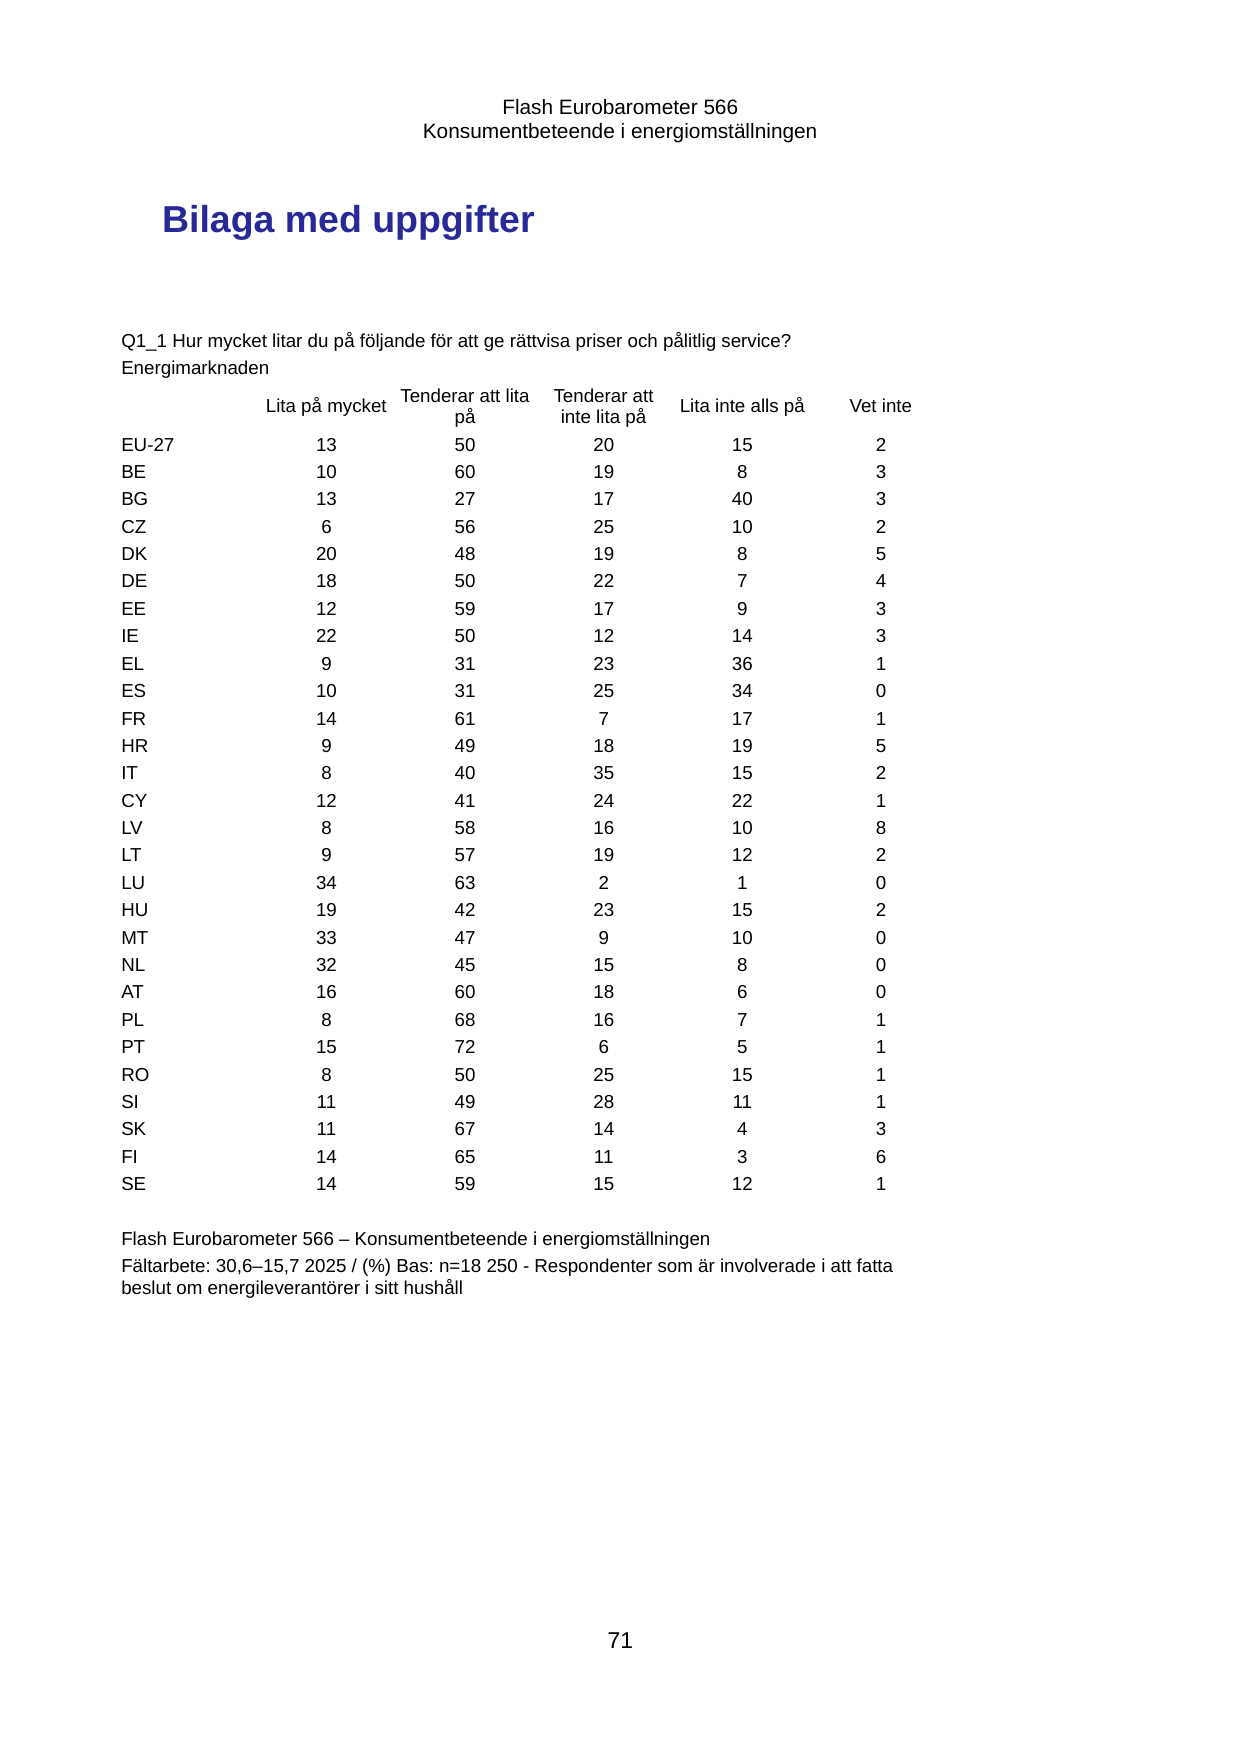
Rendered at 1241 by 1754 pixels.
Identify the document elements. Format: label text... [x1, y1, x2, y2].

table_cell Fältarbete: 30,6–15,7 2025 / (%) Bas: n=18 250 - Respondenter som är involverade i att fatta beslut om energileverantörer i sitt hushåll [118, 1252, 950, 1301]
table_cell 0 [811, 677, 950, 704]
table_cell EL [118, 650, 257, 677]
table_cell 60 [395, 458, 534, 485]
table_cell 15 [534, 1170, 673, 1197]
table_cell 25 [534, 1061, 673, 1088]
table_cell 17 [534, 485, 673, 513]
table_cell BE [118, 458, 257, 485]
table_cell 7 [534, 704, 673, 732]
table_cell PT [118, 1033, 257, 1061]
table_cell 13 [257, 430, 395, 458]
table_cell 15 [534, 951, 673, 978]
table_cell Flash Eurobarometer 566 – Konsumentbeteende i energiomställningen [118, 1225, 950, 1252]
table_cell 27 [395, 485, 534, 513]
table_cell 10 [257, 677, 395, 704]
subtitle Bilaga med uppgifter [118, 197, 1122, 240]
table_cell [118, 1198, 257, 1225]
table_cell 25 [534, 513, 673, 540]
table_cell HR [118, 732, 257, 759]
table_cell 0 [811, 951, 950, 978]
table_cell 6 [811, 1143, 950, 1170]
table_cell [811, 1198, 950, 1225]
table_cell 5 [811, 540, 950, 567]
table_cell 63 [395, 869, 534, 896]
table_cell 40 [673, 485, 811, 513]
table_cell 18 [534, 732, 673, 759]
table_cell 8 [673, 458, 811, 485]
table_cell LV [118, 814, 257, 841]
table_cell 57 [395, 841, 534, 869]
table_cell 68 [395, 1006, 534, 1033]
table_cell 9 [534, 924, 673, 951]
table_cell [395, 1198, 534, 1225]
table_cell NL [118, 951, 257, 978]
table_cell 50 [395, 622, 534, 649]
table_cell 72 [395, 1033, 534, 1061]
table_cell 34 [673, 677, 811, 704]
table_cell 2 [534, 869, 673, 896]
table_cell 22 [257, 622, 395, 649]
table_cell 11 [534, 1143, 673, 1170]
table_cell [118, 381, 257, 430]
table_cell 34 [257, 869, 395, 896]
table_cell 1 [811, 650, 950, 677]
table_cell 42 [395, 896, 534, 923]
table_cell 18 [257, 568, 395, 595]
table_cell 28 [534, 1088, 673, 1115]
table_cell 48 [395, 540, 534, 567]
table_cell 10 [257, 458, 395, 485]
table_cell 22 [534, 568, 673, 595]
table_cell 65 [395, 1143, 534, 1170]
table_cell 14 [673, 622, 811, 649]
table_cell [534, 1198, 673, 1225]
table_cell 8 [673, 951, 811, 978]
table_cell IE [118, 622, 257, 649]
table_cell BG [118, 485, 257, 513]
table_cell 41 [395, 787, 534, 814]
table_cell 45 [395, 951, 534, 978]
table_cell 50 [395, 430, 534, 458]
table_cell 15 [673, 896, 811, 923]
table_cell 3 [811, 622, 950, 649]
table_cell FR [118, 704, 257, 732]
table_cell 9 [257, 841, 395, 869]
table_cell 9 [257, 732, 395, 759]
table_cell 23 [534, 650, 673, 677]
table_cell 19 [257, 896, 395, 923]
table_cell 3 [811, 1115, 950, 1143]
table_cell 11 [673, 1088, 811, 1115]
table_cell 14 [257, 1143, 395, 1170]
table_cell 20 [534, 430, 673, 458]
table_cell 6 [257, 513, 395, 540]
table_cell 17 [673, 704, 811, 732]
table_cell 10 [673, 513, 811, 540]
table_cell 11 [257, 1088, 395, 1115]
table_cell 19 [534, 458, 673, 485]
table_cell 67 [395, 1115, 534, 1143]
table_cell Tenderar att inte lita på [534, 381, 673, 430]
table_cell SI [118, 1088, 257, 1115]
table_cell 15 [673, 759, 811, 787]
table_cell 12 [257, 787, 395, 814]
table_cell 12 [534, 622, 673, 649]
table_cell 2 [811, 759, 950, 787]
table_cell FI [118, 1143, 257, 1170]
table_cell 8 [257, 1006, 395, 1033]
table_cell IT [118, 759, 257, 787]
table_cell 33 [257, 924, 395, 951]
table_cell 25 [534, 677, 673, 704]
table_cell 60 [395, 978, 534, 1006]
table_cell 0 [811, 924, 950, 951]
table_cell AT [118, 978, 257, 1006]
table_cell CZ [118, 513, 257, 540]
table_cell 0 [811, 869, 950, 896]
table_cell 12 [673, 841, 811, 869]
table_cell 40 [395, 759, 534, 787]
table_cell 14 [534, 1115, 673, 1143]
table_cell 0 [811, 978, 950, 1006]
table_cell 8 [257, 1061, 395, 1088]
table_cell 4 [811, 568, 950, 595]
table_cell ES [118, 677, 257, 704]
table_cell 19 [673, 732, 811, 759]
table_cell 15 [673, 1061, 811, 1088]
table_cell 19 [534, 540, 673, 567]
table_cell 1 [811, 1006, 950, 1033]
table_cell 12 [673, 1170, 811, 1197]
table_cell DK [118, 540, 257, 567]
table_cell 19 [534, 841, 673, 869]
table_cell 5 [673, 1033, 811, 1061]
table_cell 4 [673, 1115, 811, 1143]
table_cell 1 [673, 869, 811, 896]
table_cell 14 [257, 1170, 395, 1197]
table_cell 8 [257, 759, 395, 787]
table_cell 8 [673, 540, 811, 567]
table_cell 1 [811, 1033, 950, 1061]
table_cell 16 [534, 814, 673, 841]
table_cell 15 [673, 430, 811, 458]
table_cell Energimarknaden [118, 354, 950, 381]
table_cell EE [118, 595, 257, 622]
table_cell 6 [673, 978, 811, 1006]
table_cell CY [118, 787, 257, 814]
table_cell 59 [395, 1170, 534, 1197]
table_cell 8 [257, 814, 395, 841]
table_cell 1 [811, 787, 950, 814]
table_cell 50 [395, 1061, 534, 1088]
table_cell 10 [673, 924, 811, 951]
table_cell 32 [257, 951, 395, 978]
table_cell SE [118, 1170, 257, 1197]
table_cell 3 [811, 458, 950, 485]
table_cell 10 [673, 814, 811, 841]
table_cell 16 [534, 1006, 673, 1033]
table_cell PL [118, 1006, 257, 1033]
table_cell 3 [811, 485, 950, 513]
table_cell MT [118, 924, 257, 951]
table_cell 14 [257, 704, 395, 732]
table_cell 23 [534, 896, 673, 923]
table_cell 50 [395, 568, 534, 595]
table_cell 3 [673, 1143, 811, 1170]
table_cell EU-27 [118, 430, 257, 458]
table_cell 2 [811, 896, 950, 923]
table_cell 56 [395, 513, 534, 540]
table_cell 49 [395, 732, 534, 759]
table_cell Lita inte alls på [673, 381, 811, 430]
table_cell 6 [534, 1033, 673, 1061]
table_cell HU [118, 896, 257, 923]
table_cell 15 [257, 1033, 395, 1061]
table_cell 20 [257, 540, 395, 567]
table_cell 59 [395, 595, 534, 622]
table_cell DE [118, 568, 257, 595]
table_cell RO [118, 1061, 257, 1088]
table_cell 36 [673, 650, 811, 677]
table_cell 1 [811, 1170, 950, 1197]
table_cell 7 [673, 1006, 811, 1033]
table_cell Lita på mycket [257, 381, 395, 430]
table_cell 1 [811, 704, 950, 732]
table_cell 1 [811, 1061, 950, 1088]
table_cell 9 [257, 650, 395, 677]
table_cell 12 [257, 595, 395, 622]
table_cell 31 [395, 677, 534, 704]
table_cell 11 [257, 1115, 395, 1143]
table_cell 49 [395, 1088, 534, 1115]
table_cell 16 [257, 978, 395, 1006]
table_cell 18 [534, 978, 673, 1006]
table_cell 7 [673, 568, 811, 595]
table_cell 58 [395, 814, 534, 841]
table_cell 8 [811, 814, 950, 841]
table_cell [257, 1198, 395, 1225]
table_cell 5 [811, 732, 950, 759]
table_cell 2 [811, 513, 950, 540]
table_cell 35 [534, 759, 673, 787]
table_header Q1_1 Hur mycket litar du på följande för att ge rättvisa priser och pålitlig service? [118, 327, 950, 354]
table_cell 2 [811, 841, 950, 869]
table_cell 1 [811, 1088, 950, 1115]
table_cell 13 [257, 485, 395, 513]
table_cell 3 [811, 595, 950, 622]
table_cell LU [118, 869, 257, 896]
table_cell 24 [534, 787, 673, 814]
table_cell 17 [534, 595, 673, 622]
table_cell Tenderar att lita på [395, 381, 534, 430]
table_cell 9 [673, 595, 811, 622]
table_cell 61 [395, 704, 534, 732]
table_cell 2 [811, 430, 950, 458]
table_cell [673, 1198, 811, 1225]
table_cell 22 [673, 787, 811, 814]
table_cell SK [118, 1115, 257, 1143]
table_cell Vet inte [811, 381, 950, 430]
table_cell 47 [395, 924, 534, 951]
table_cell LT [118, 841, 257, 869]
table_cell 31 [395, 650, 534, 677]
